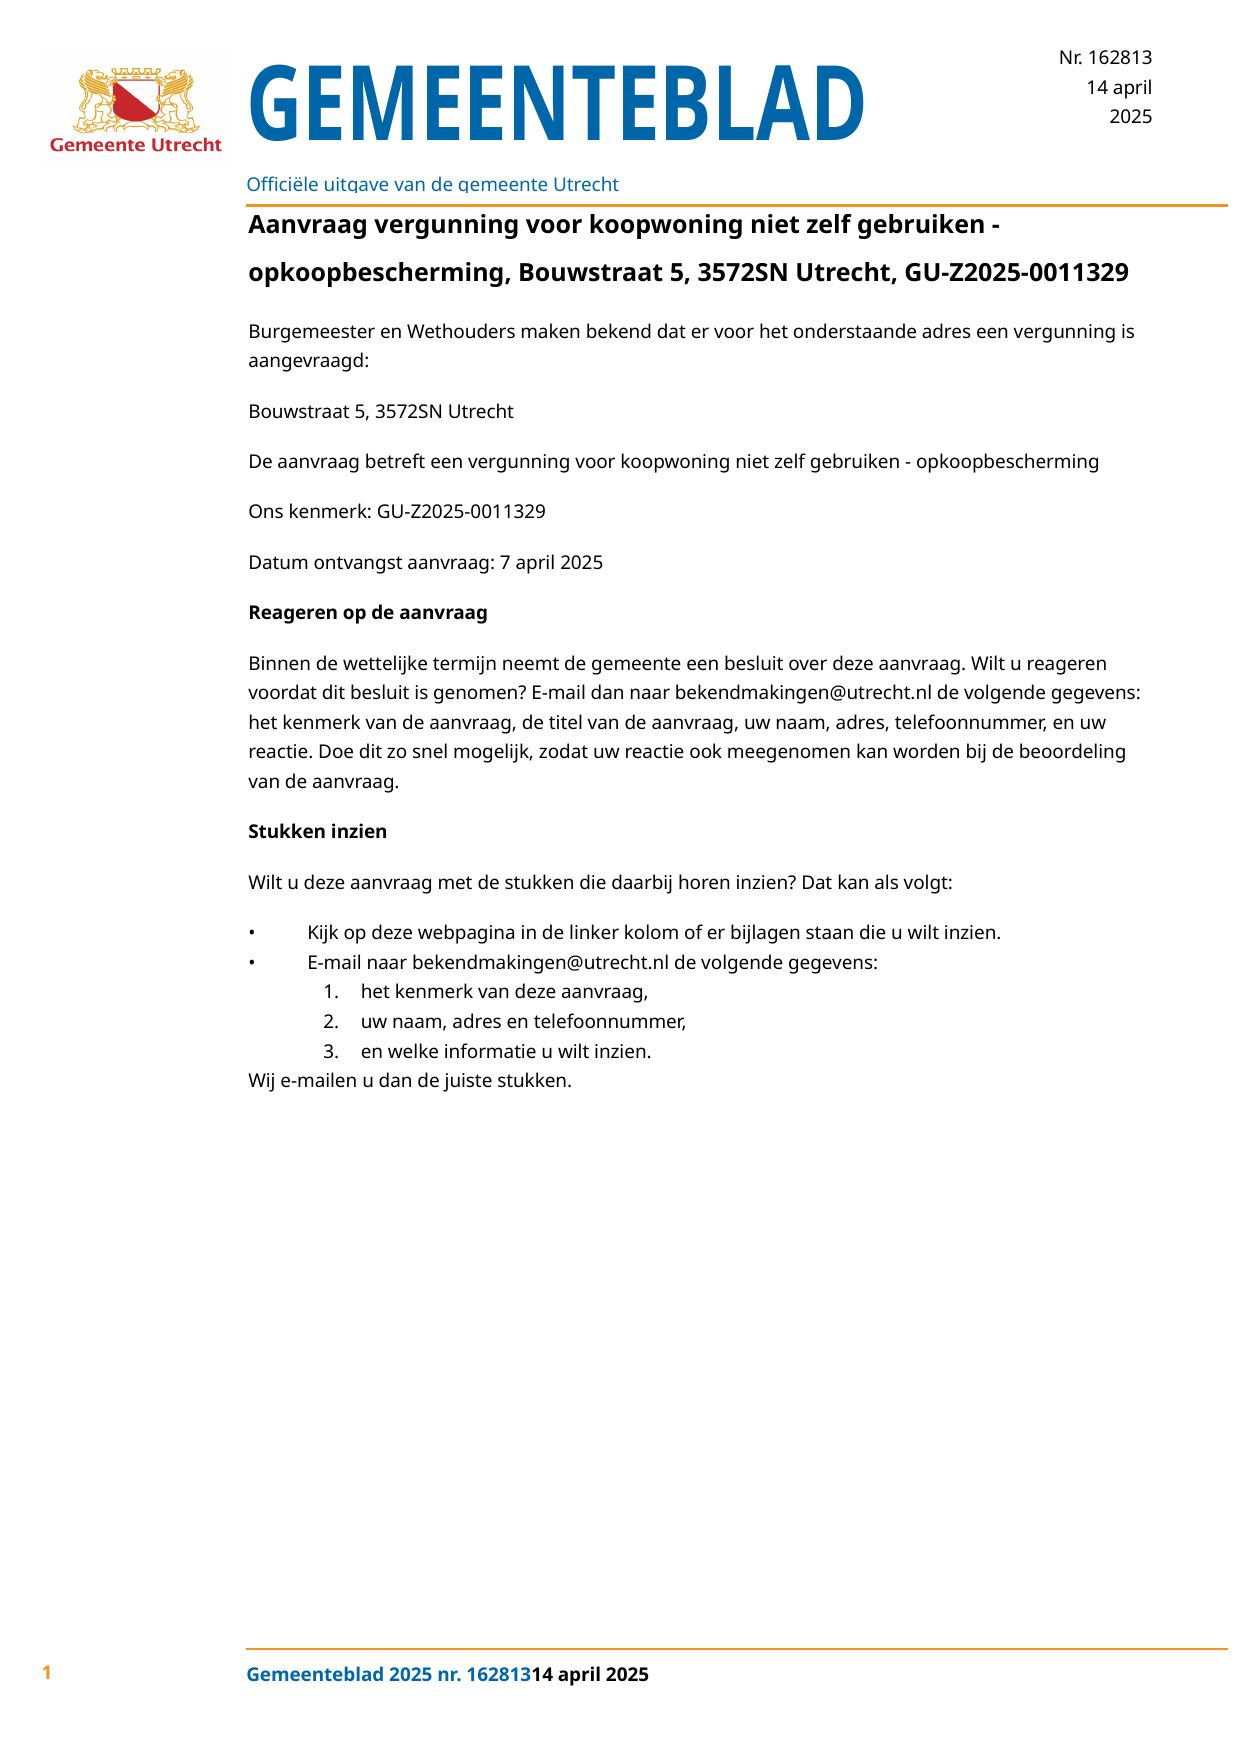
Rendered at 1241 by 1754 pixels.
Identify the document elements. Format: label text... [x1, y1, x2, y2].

text Bouwstraat 5, 3572SN Utrecht [248, 398, 1152, 424]
text Wij e-mailen u dan de juiste stukken. [248, 1067, 1152, 1093]
list E-mail naar bekendmakingen@utrecht.nl de volgende gegevens: [248, 949, 1152, 975]
text Ons kenmerk: GU-Z2025-0011329 [248, 499, 1152, 524]
list het kenmerk van deze aanvraag, [323, 979, 1152, 1004]
picture [41, 47, 231, 172]
text Aanvraag vergunning voor koopwoning niet zelf gebruiken - opkoopbescherming, Bouwstraat 5, 3572SN Utrecht, GU-Z2025-0011329 [248, 207, 1152, 288]
text Wilt u deze aanvraag met de stukken die daarbij horen inzien? Dat kan als volgt: [248, 869, 1152, 895]
text Binnen de wettelijke termijn neemt de gemeente een besluit over deze aanvraag. Wilt u reageren voordat dit besluit is genomen? E-mail dan naar bekendmakingen@utrecht.nl de volgende gegevens: het kenmerk van de aanvraag, de titel van de aanvraag, uw naam, adres, telefoonnummer, en uw reactie. Doe dit zo snel mogelijk, zodat uw reactie ook meegenomen kan worden bij de beoordeling van de aanvraag. [248, 650, 1152, 794]
text Stukken inzien [248, 819, 1152, 844]
list en welke informatie u wilt inzien. [323, 1038, 1152, 1064]
text Reageren op de aanvraag [248, 599, 1152, 625]
text De aanvraag betreft een vergunning voor koopwoning niet zelf gebruiken - opkoopbescherming [248, 448, 1152, 474]
list Kijk op deze webpagina in de linker kolom of er bijlagen staan die u wilt inzien. [248, 919, 1152, 945]
text Datum ontvangst aanvraag: 7 april 2025 [248, 549, 1152, 575]
list uw naam, adres en telefoonnummer, [323, 1008, 1152, 1034]
text Burgemeester en Wethouders maken bekend dat er voor het onderstaande adres een vergunning is aangevraagd: [248, 318, 1152, 373]
